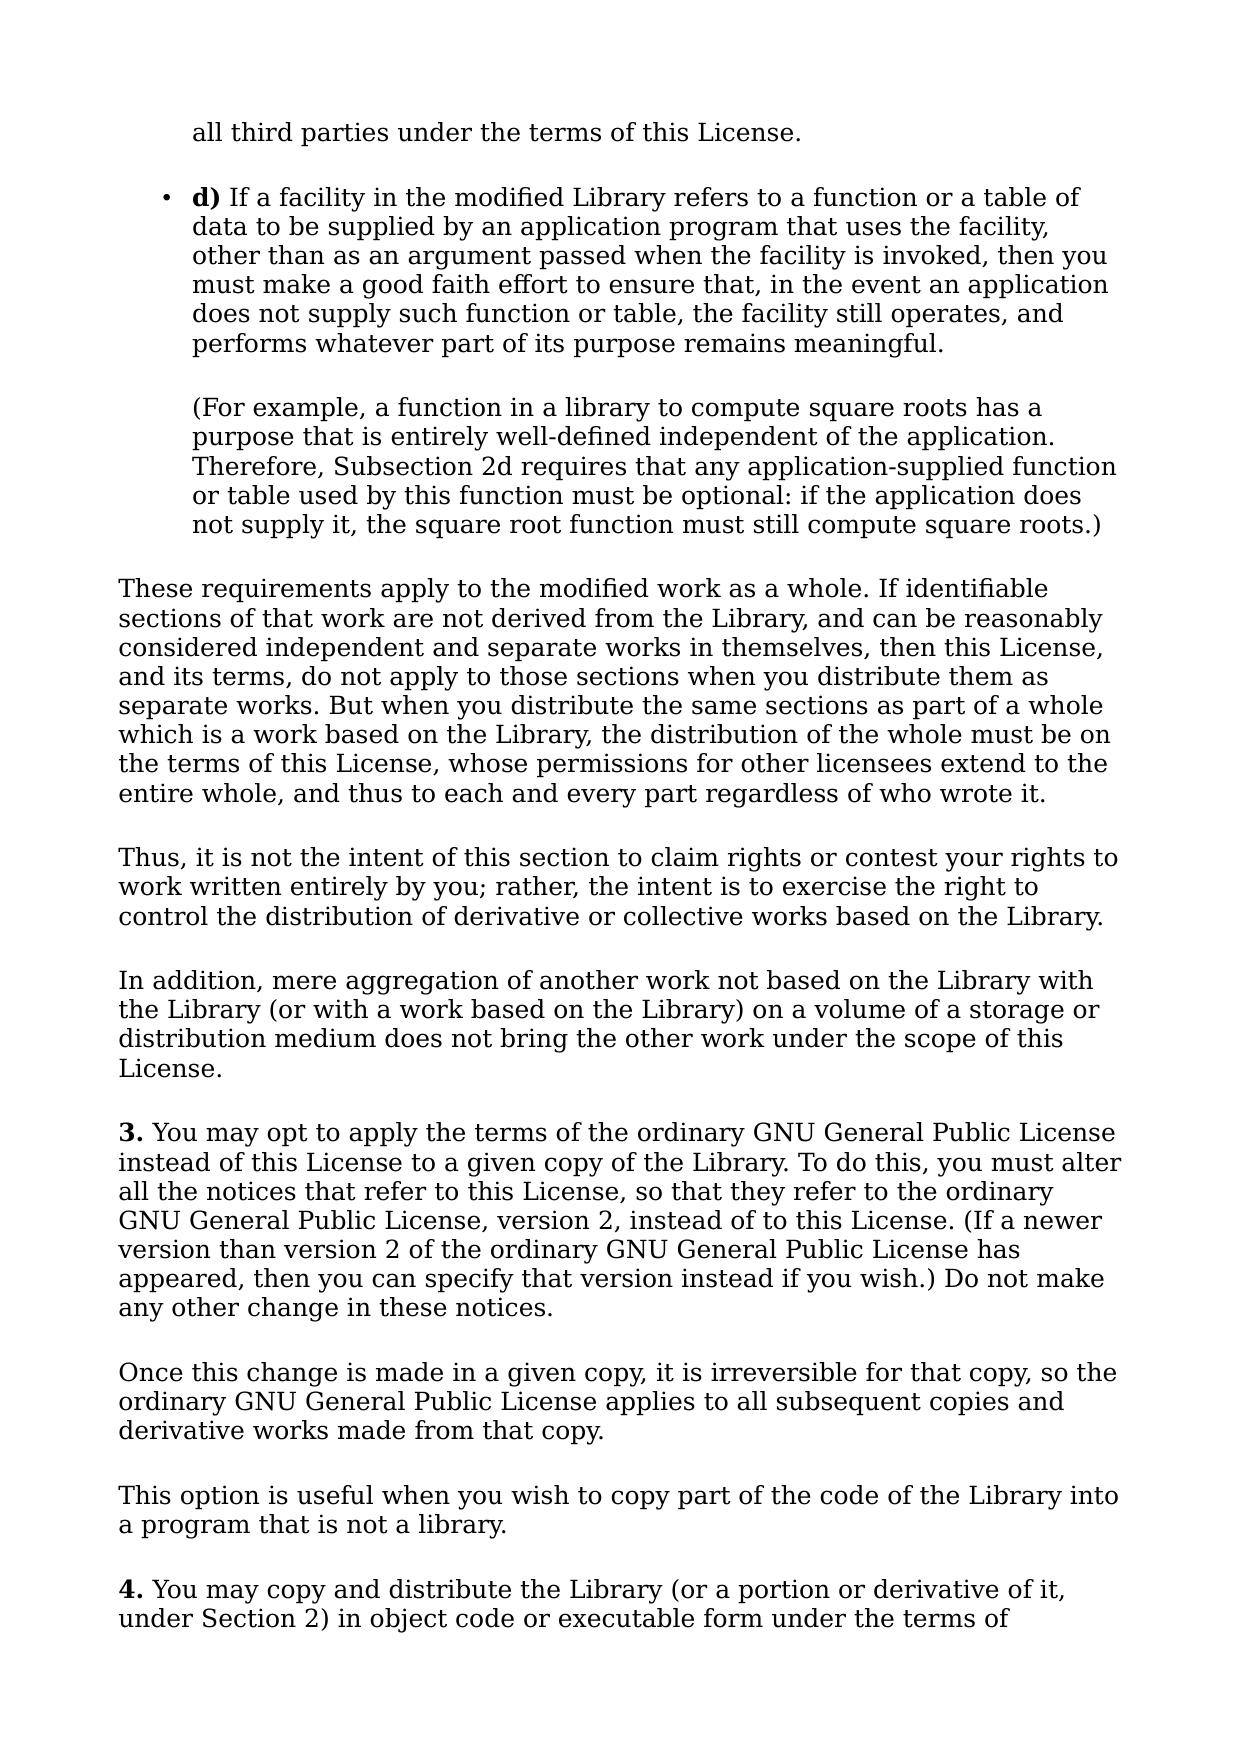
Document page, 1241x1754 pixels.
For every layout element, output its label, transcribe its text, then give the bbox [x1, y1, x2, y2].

text These requirements apply to the modified work as a whole. If identifiable sections of that work are not derived from the Library, and can be reasonably considered independent and separate works in themselves, then this License, and its terms, do not apply to those sections when you distribute them as separate works. But when you distribute the same sections as part of a whole which is a work based on the Library, the distribution of the whole must be on the terms of this License, whose permissions for other licensees extend to the entire whole, and thus to each and every part regardless of who wrote it. [118, 574, 1122, 808]
text Thus, it is not the intent of this section to claim rights or contest your rights to work written entirely by you; rather, the intent is to exercise the right to control the distribution of derivative or collective works based on the Library. [118, 843, 1122, 931]
text Once this change is made in a given copy, it is irreversible for that copy, so the ordinary GNU General Public License applies to all subsequent copies and derivative works made from that copy. [118, 1358, 1122, 1446]
text 4. You may copy and distribute the Library (or a portion or derivative of it, under Section 2) in object code or executable form under the terms of [118, 1575, 1122, 1633]
text This option is useful when you wish to copy part of the code of the Library into a program that is not a library. [118, 1481, 1122, 1539]
text In addition, mere aggregation of another work not based on the Library with the Library (or with a work based on the Library) on a volume of a storage or distribution medium does not bring the other work under the scope of this License. [118, 966, 1122, 1083]
list d) If a facility in the modified Library refers to a function or a table of data to be supplied by an application program that uses the facility, other than as an argument passed when the facility is invoked, then you must make a good faith effort to ensure that, in the event an application does not supply such function or table, the facility still operates, and performs whatever part of its purpose remains meaningful. [162, 183, 1122, 358]
text 3. You may opt to apply the terms of the ordinary GNU General Public License instead of this License to a given copy of the Library. To do this, you must alter all the notices that refer to this License, so that they refer to the ordinary GNU General Public License, version 2, instead of to this License. (If a newer version than version 2 of the ordinary GNU General Public License has appeared, then you can specify that version instead if you wish.) Do not make any other change in these notices. [118, 1118, 1122, 1323]
list (For example, a function in a library to compute square roots has a purpose that is entirely well-defined independent of the application. Therefore, Subsection 2d requires that any application-supplied function or table used by this function must be optional: if the application does not supply it, the square root function must still compute square roots.) [162, 393, 1122, 539]
list all third parties under the terms of this License. [162, 118, 1122, 147]
